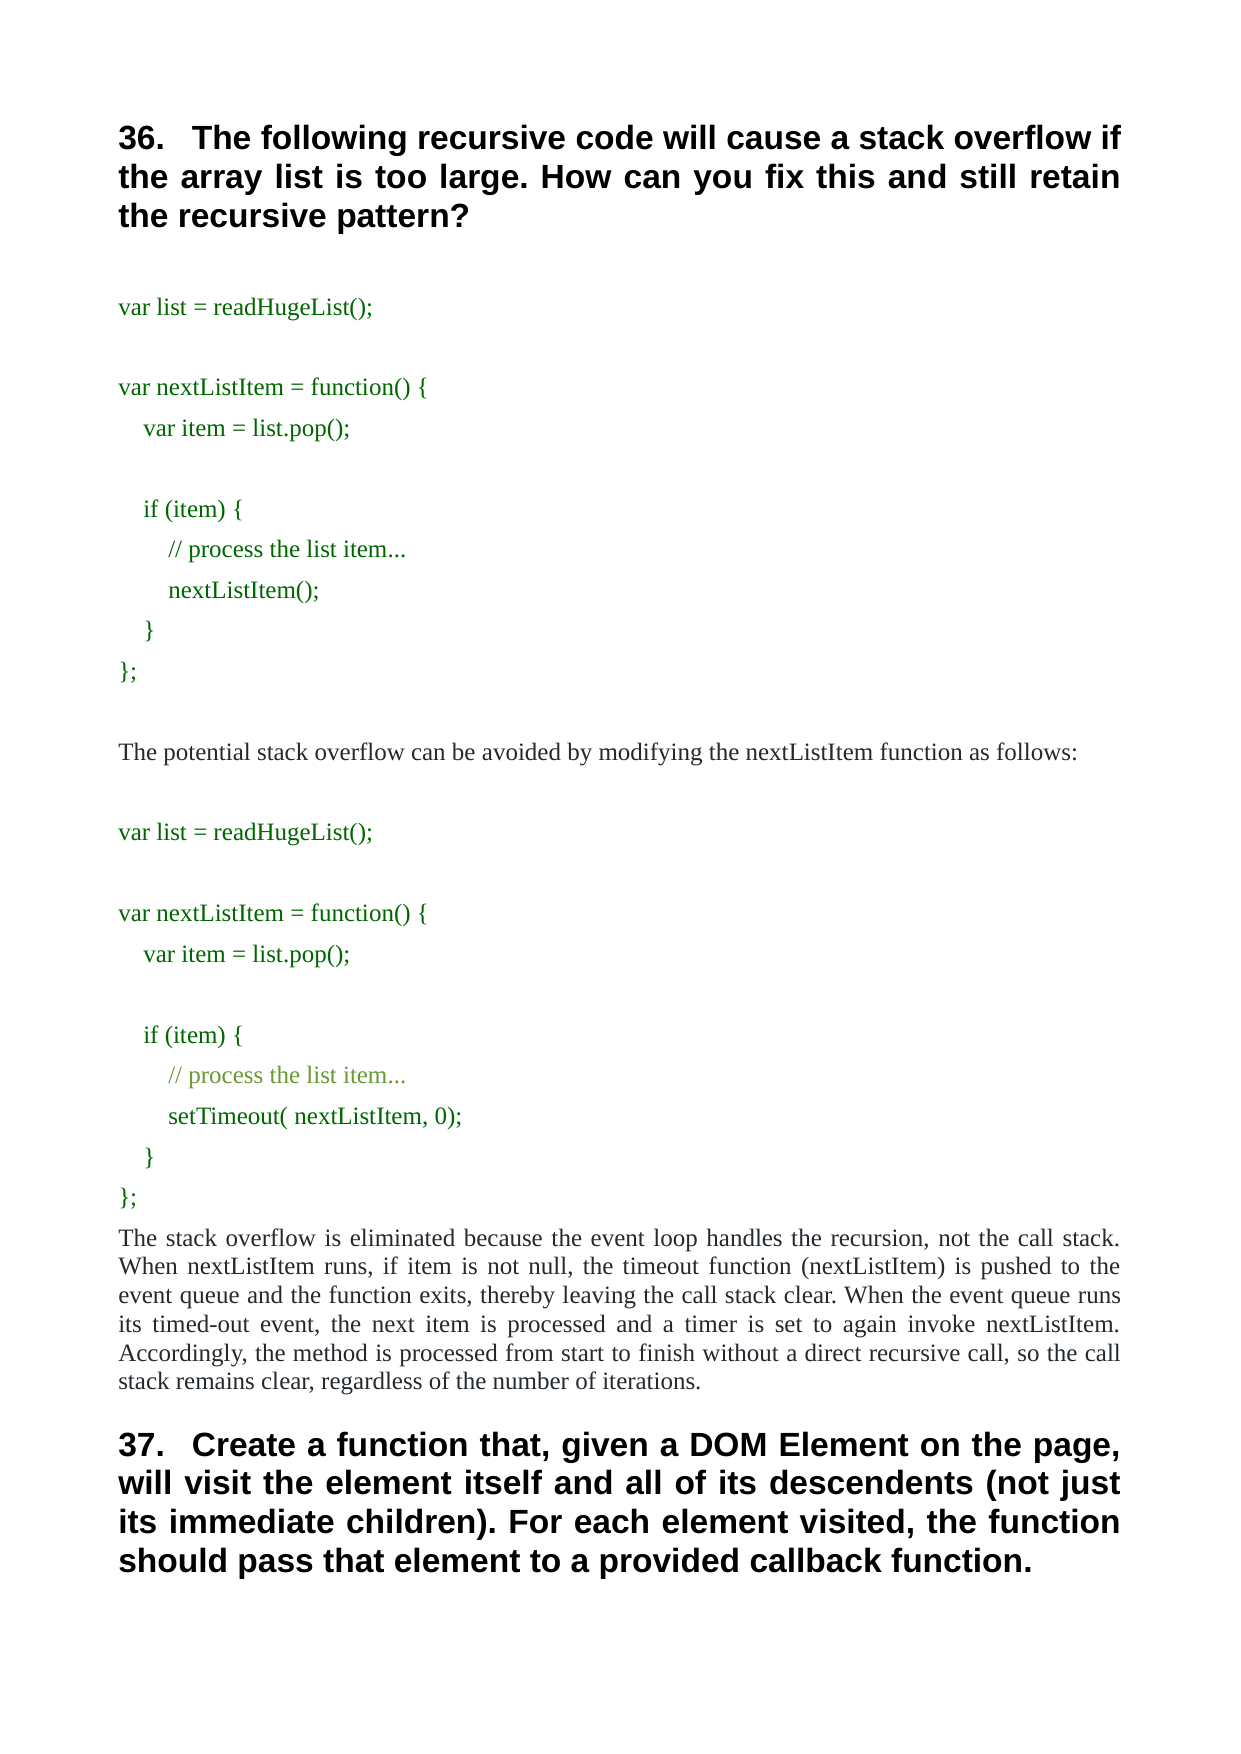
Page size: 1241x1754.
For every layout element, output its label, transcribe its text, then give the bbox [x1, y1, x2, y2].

subtitle Create a function that, given a DOM Element on the page, will visit the element itself and all of its descendents (not just its immediate children). For each element visited, the function should pass that element to a provided callback function. [118, 1424, 1122, 1579]
text setTimeout( nextListItem, 0); [118, 1101, 1122, 1130]
text }; [118, 1182, 1122, 1211]
text if (item) { [118, 1020, 1122, 1049]
text if (item) { [118, 494, 1122, 523]
text // process the list item... [118, 534, 1122, 563]
text var item = list.pop(); [118, 413, 1122, 442]
text nextListItem(); [118, 575, 1122, 604]
text } [118, 1142, 1122, 1170]
text The potential stack overflow can be avoided by modifying the nextListItem function as follows: [118, 737, 1122, 766]
subtitle The following recursive code will cause a stack overflow if the array list is too large. How can you fix this and still retain the recursive pattern? [118, 118, 1122, 234]
text }; [118, 656, 1122, 685]
text var list = readHugeList(); [118, 817, 1122, 846]
text // process the list item... [118, 1061, 1122, 1089]
text var list = readHugeList(); [118, 292, 1122, 321]
text var item = list.pop(); [118, 939, 1122, 968]
text } [118, 616, 1122, 644]
text var nextListItem = function() { [118, 372, 1122, 401]
text var nextListItem = function() { [118, 898, 1122, 927]
text The stack overflow is eliminated because the event loop handles the recursion, not the call stack. When nextListItem runs, if item is not null, the timeout function (nextListItem) is pushed to the event queue and the function exits, thereby leaving the call stack clear. When the event queue runs its timed-out event, the next item is processed and a timer is set to again invoke nextListItem. Accordingly, the method is processed from start to finish without a direct recursive call, so the call stack remains clear, regardless of the number of iterations. [118, 1223, 1122, 1395]
